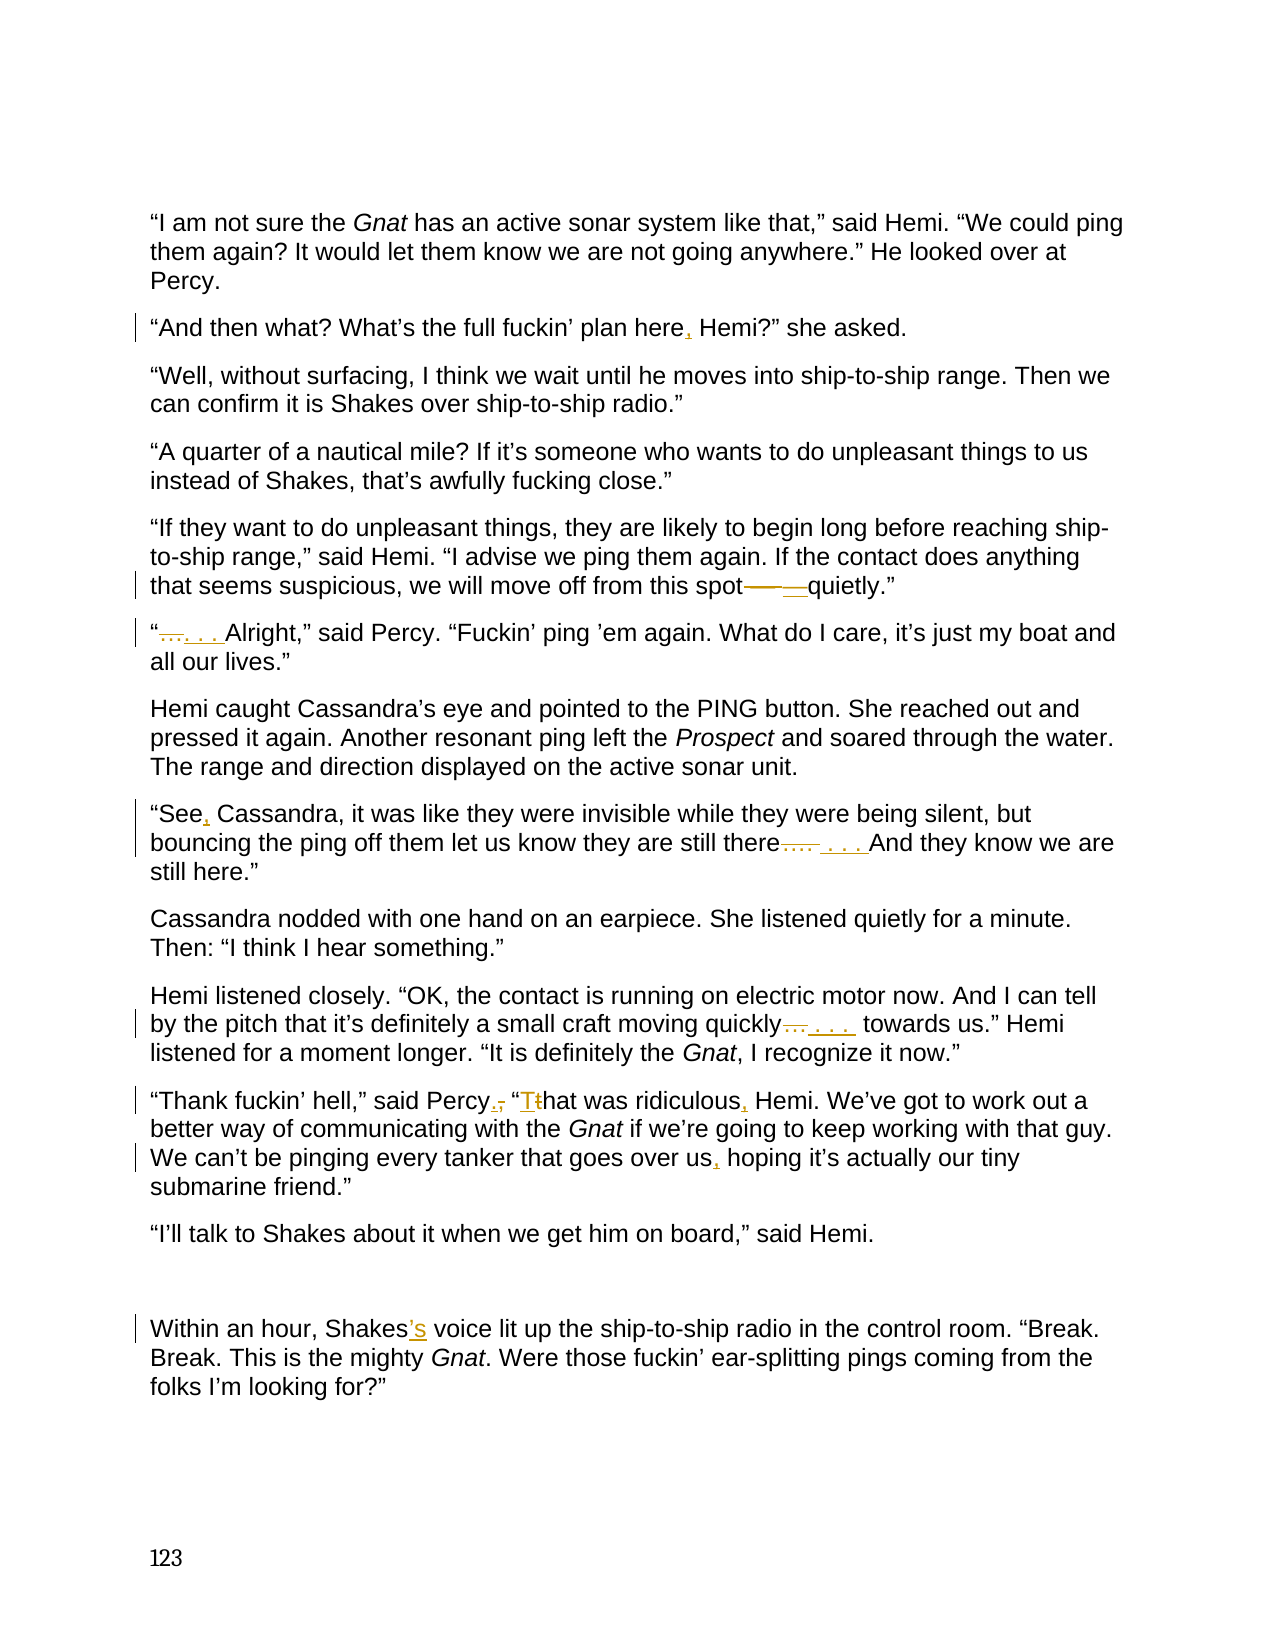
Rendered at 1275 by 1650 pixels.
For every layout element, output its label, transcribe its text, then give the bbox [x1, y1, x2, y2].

text Hemi caught Cassandra’s eye and pointed to the PING button. She reached out and pressed it again. Another resonant ping left the Prospect and soared through the water. The range and direction displayed on the active sonar unit. [150, 694, 1125, 781]
text Cassandra nodded with one hand on an earpiece. She listened quietly for a minute. Then: “I think I hear something.” [150, 904, 1125, 962]
text “. . . Alright,” said Percy. “Fuckin’ ping ’em again. What do I care, it’s just my boat and all our lives.” [150, 618, 1125, 676]
text Within an hour, Shakes’s voice lit up the ship-to-ship radio in the control room. “Break. Break. This is the mighty Gnat. Were those fuckin’ ear-splitting pings coming from the folks I’m looking for?” [150, 1314, 1125, 1401]
text Hemi listened closely. “OK, the contact is running on electric motor now. And I can tell by the pitch that it’s definitely a small craft moving quickly . . . towards us.” Hemi listened for a moment longer. “It is definitely the Gnat, I recognize it now.” [150, 981, 1125, 1067]
text “A quarter of a nautical mile? If it’s someone who wants to do unpleasant things to us instead of Shakes, that’s awfully fucking close.” [150, 437, 1125, 494]
text “Thank fuckin’ hell,” said Percy. “That was ridiculous, Hemi. We’ve got to work out a better way of communicating with the Gnat if we’re going to keep working with that guy. We can’t be pinging every tanker that goes over us, hoping it’s actually our tiny submarine friend.” [150, 1086, 1125, 1201]
text “If they want to do unpleasant things, they are likely to begin long before reaching ship-to-ship range,” said Hemi. “I advise we ping them again. If the contact does anything that seems suspicious, we will move off from this spot—quietly.” [150, 513, 1125, 599]
text “I am not sure the Gnat has an active sonar system like that,” said Hemi. “We could ping them again? It would let them know we are not going anywhere.” He looked over at Percy. [150, 208, 1125, 294]
text “See, Cassandra, it was like they were invisible while they were being silent, but bouncing the ping off them let us know they are still there . . . And they know we are still here.” [150, 799, 1125, 886]
text “I’ll talk to Shakes about it when we get him on board,” said Hemi. [150, 1219, 1125, 1248]
text “And then what? What’s the full fuckin’ plan here, Hemi?” she asked. [150, 313, 1125, 342]
text “Well, without surfacing, I think we wait until he moves into ship-to-ship range. Then we can confirm it is Shakes over ship-to-ship radio.” [150, 361, 1125, 418]
